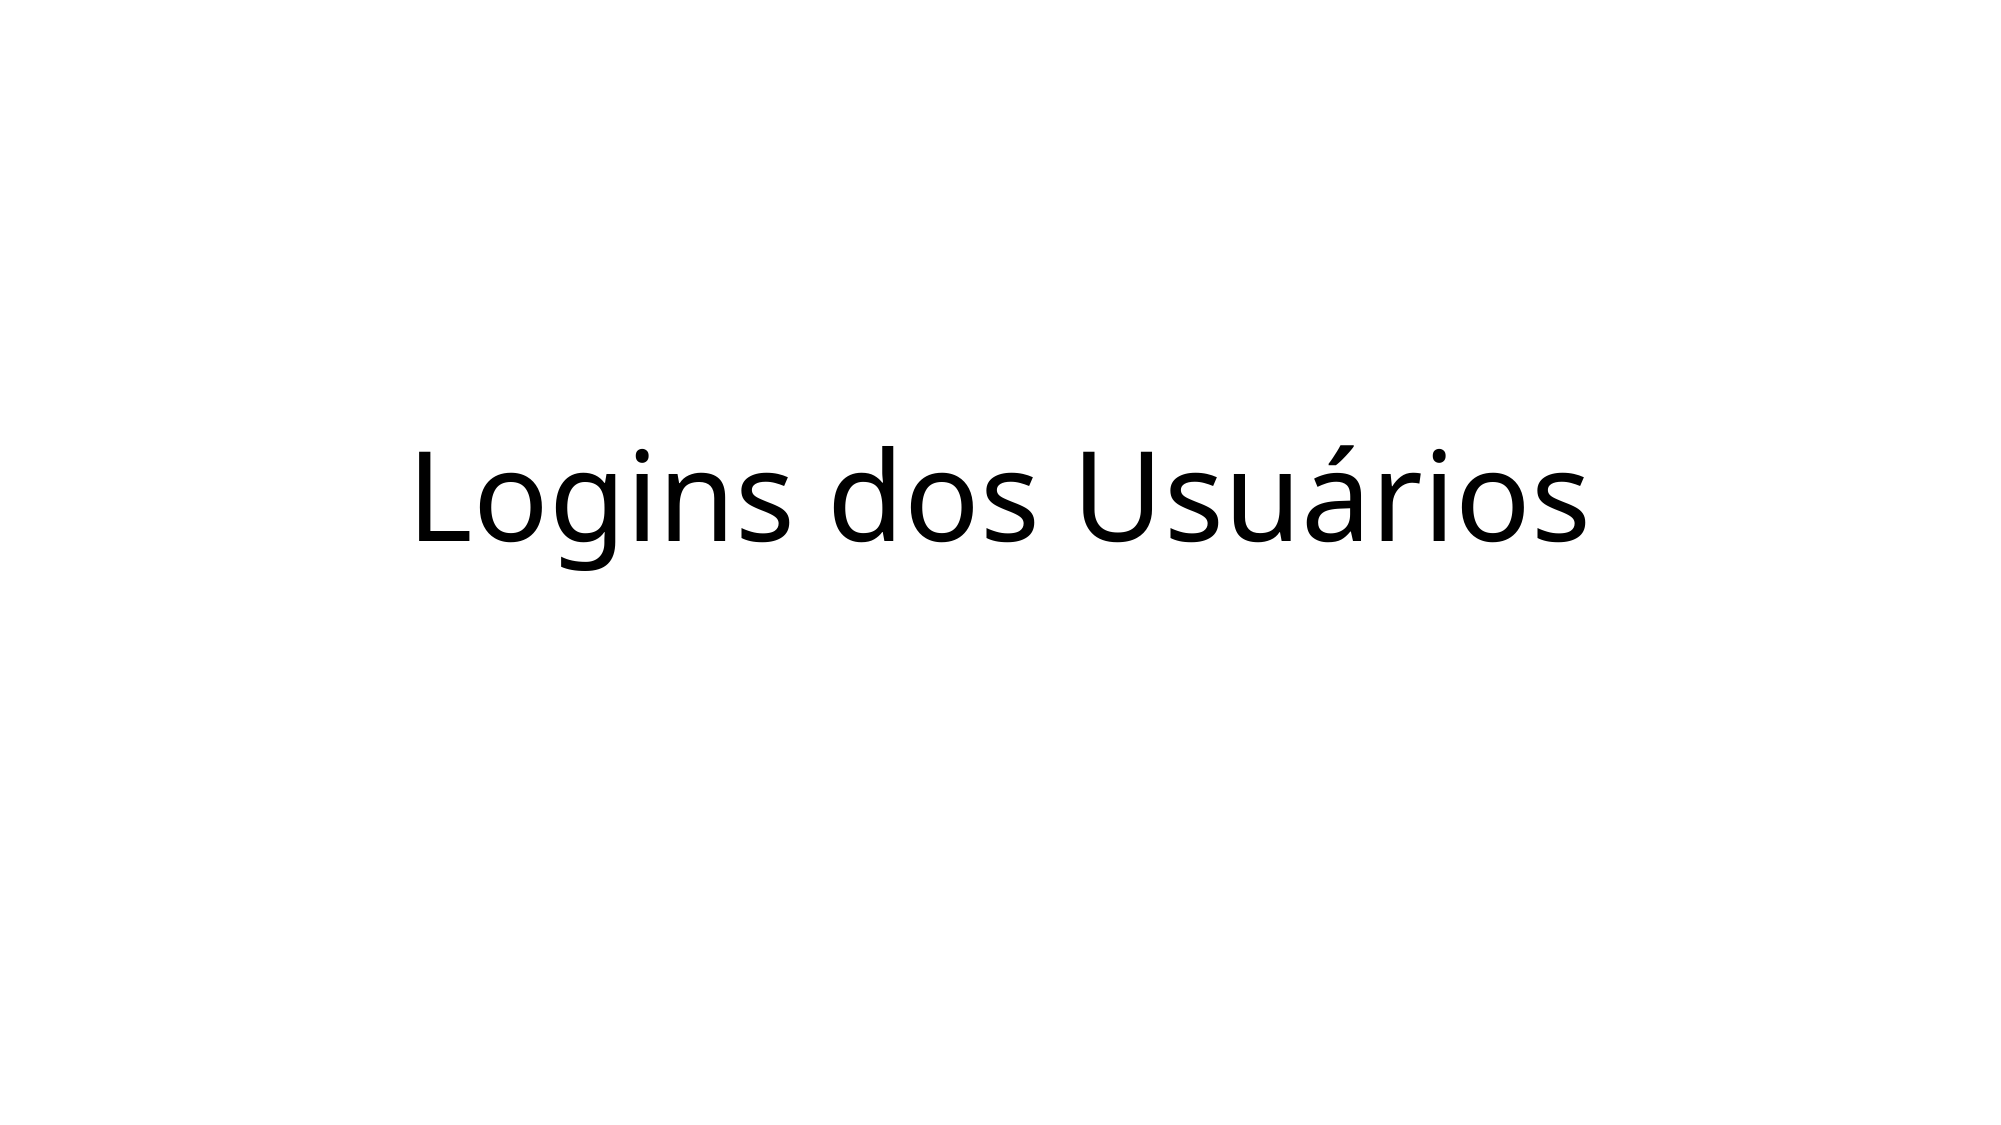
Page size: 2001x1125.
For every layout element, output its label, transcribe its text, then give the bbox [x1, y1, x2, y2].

title Logins dos Usuários [249, 184, 1750, 576]
